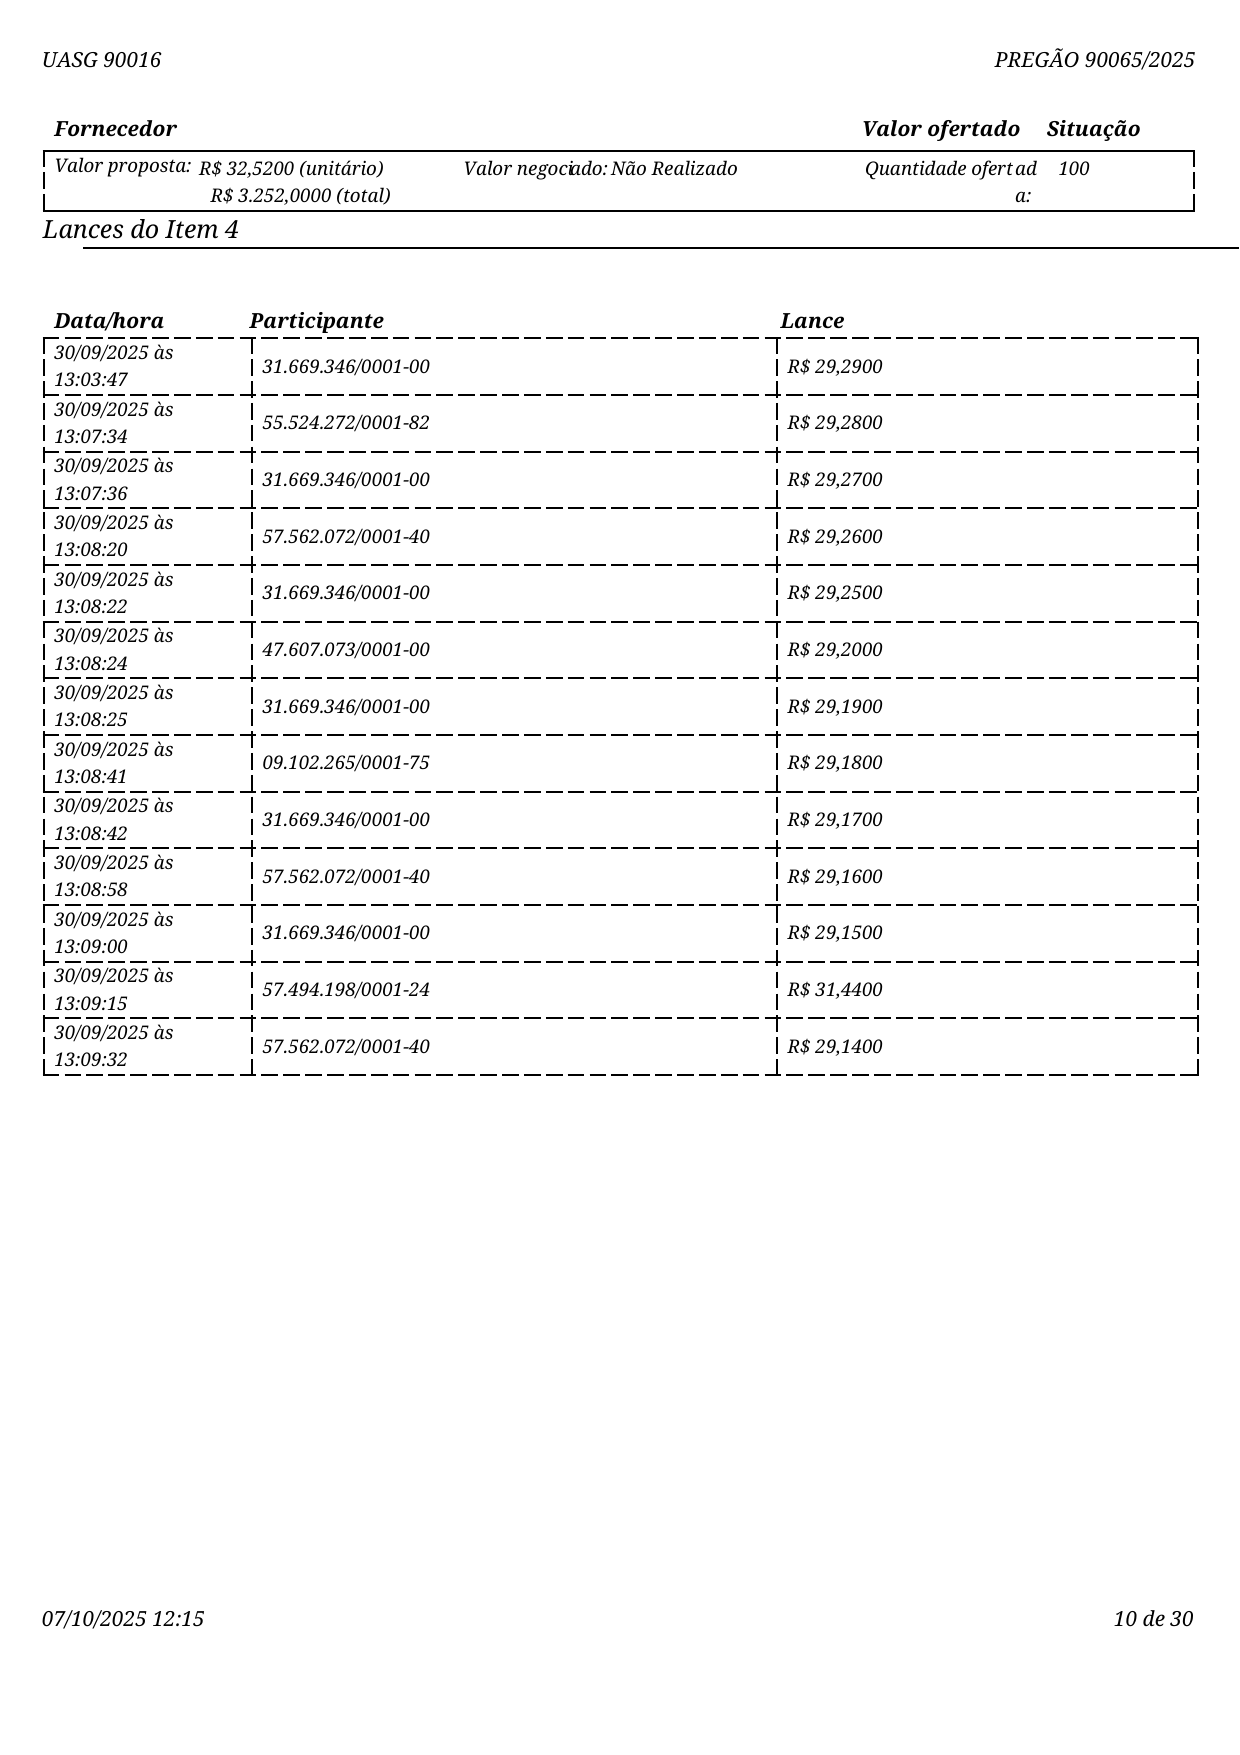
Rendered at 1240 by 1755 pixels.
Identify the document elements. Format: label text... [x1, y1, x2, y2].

table_cell R$ 29,2000 [777, 621, 1198, 677]
table_cell 31.669.346/0001-00 [252, 904, 777, 961]
table_cell R$ 29,2700 [777, 451, 1198, 507]
table_cell 31.669.346/0001-00 [252, 451, 777, 507]
table_cell 57.562.072/0001-40 [252, 847, 777, 904]
table_cell 55.524.272/0001-82 [252, 394, 777, 451]
table_cell 30/09/2025 às 13:07:34 [44, 394, 252, 451]
table_cell 31.669.346/0001-00 [252, 564, 777, 621]
table_cell R$ 29,1700 [777, 791, 1198, 847]
table_cell 30/09/2025 às 13:08:41 [44, 734, 252, 791]
table_header R$ 29,2900 [777, 337, 1198, 394]
text Data/hora Participante Lance [54, 306, 1089, 335]
table_cell Quantidade ofert [788, 152, 1017, 209]
table_cell R$ 29,2500 [777, 564, 1198, 621]
table_cell 30/09/2025 às 13:08:20 [44, 507, 252, 564]
table_cell 09.102.265/0001-75 [252, 734, 777, 791]
table_cell 30/09/2025 às 13:07:36 [44, 451, 252, 507]
table_cell 30/09/2025 às 13:08:22 [44, 564, 252, 621]
table_cell R$ 31,4400 [777, 961, 1198, 1017]
table_cell R$ 32,5200 (unitário) Valor negoci R$ 3.252,0000 (total) [199, 152, 577, 209]
table_cell 30/09/2025 às 13:08:42 [44, 791, 252, 847]
table_cell Valor proposta: [44, 152, 199, 209]
table_cell [1101, 152, 1194, 209]
table_cell 100 [1048, 152, 1101, 209]
table_cell 47.607.073/0001-00 [252, 621, 777, 677]
table_cell R$ 29,1400 [777, 1017, 1198, 1074]
table_cell 31.669.346/0001-00 [252, 677, 777, 734]
table_cell 30/09/2025 às 13:08:24 [44, 621, 252, 677]
table_cell R$ 29,1800 [777, 734, 1198, 791]
table_header 31.669.346/0001-00 [252, 337, 777, 394]
subtitle Lances do Item 4 [43, 212, 1089, 246]
table_cell ado: Não Realizado [577, 152, 787, 209]
table_cell 57.494.198/0001-24 [252, 961, 777, 1017]
table_cell 57.562.072/0001-40 [252, 1017, 777, 1074]
table_cell 31.669.346/0001-00 [252, 791, 777, 847]
table_cell R$ 29,1600 [777, 847, 1198, 904]
table_cell 30/09/2025 às 13:08:58 [44, 847, 252, 904]
table_cell 30/09/2025 às 13:09:00 [44, 904, 252, 961]
table_cell R$ 29,1500 [777, 904, 1198, 961]
table_cell R$ 29,2600 [777, 507, 1198, 564]
table_cell 30/09/2025 às 13:09:15 [44, 961, 252, 1017]
table_header 30/09/2025 às 13:03:47 [44, 337, 252, 394]
table_cell 30/09/2025 às 13:09:32 [44, 1017, 252, 1074]
table_cell 57.562.072/0001-40 [252, 507, 777, 564]
table_cell 30/09/2025 às 13:08:25 [44, 677, 252, 734]
table_cell R$ 29,1900 [777, 677, 1198, 734]
table_cell ada: [1017, 152, 1048, 209]
table_cell R$ 29,2800 [777, 394, 1198, 451]
